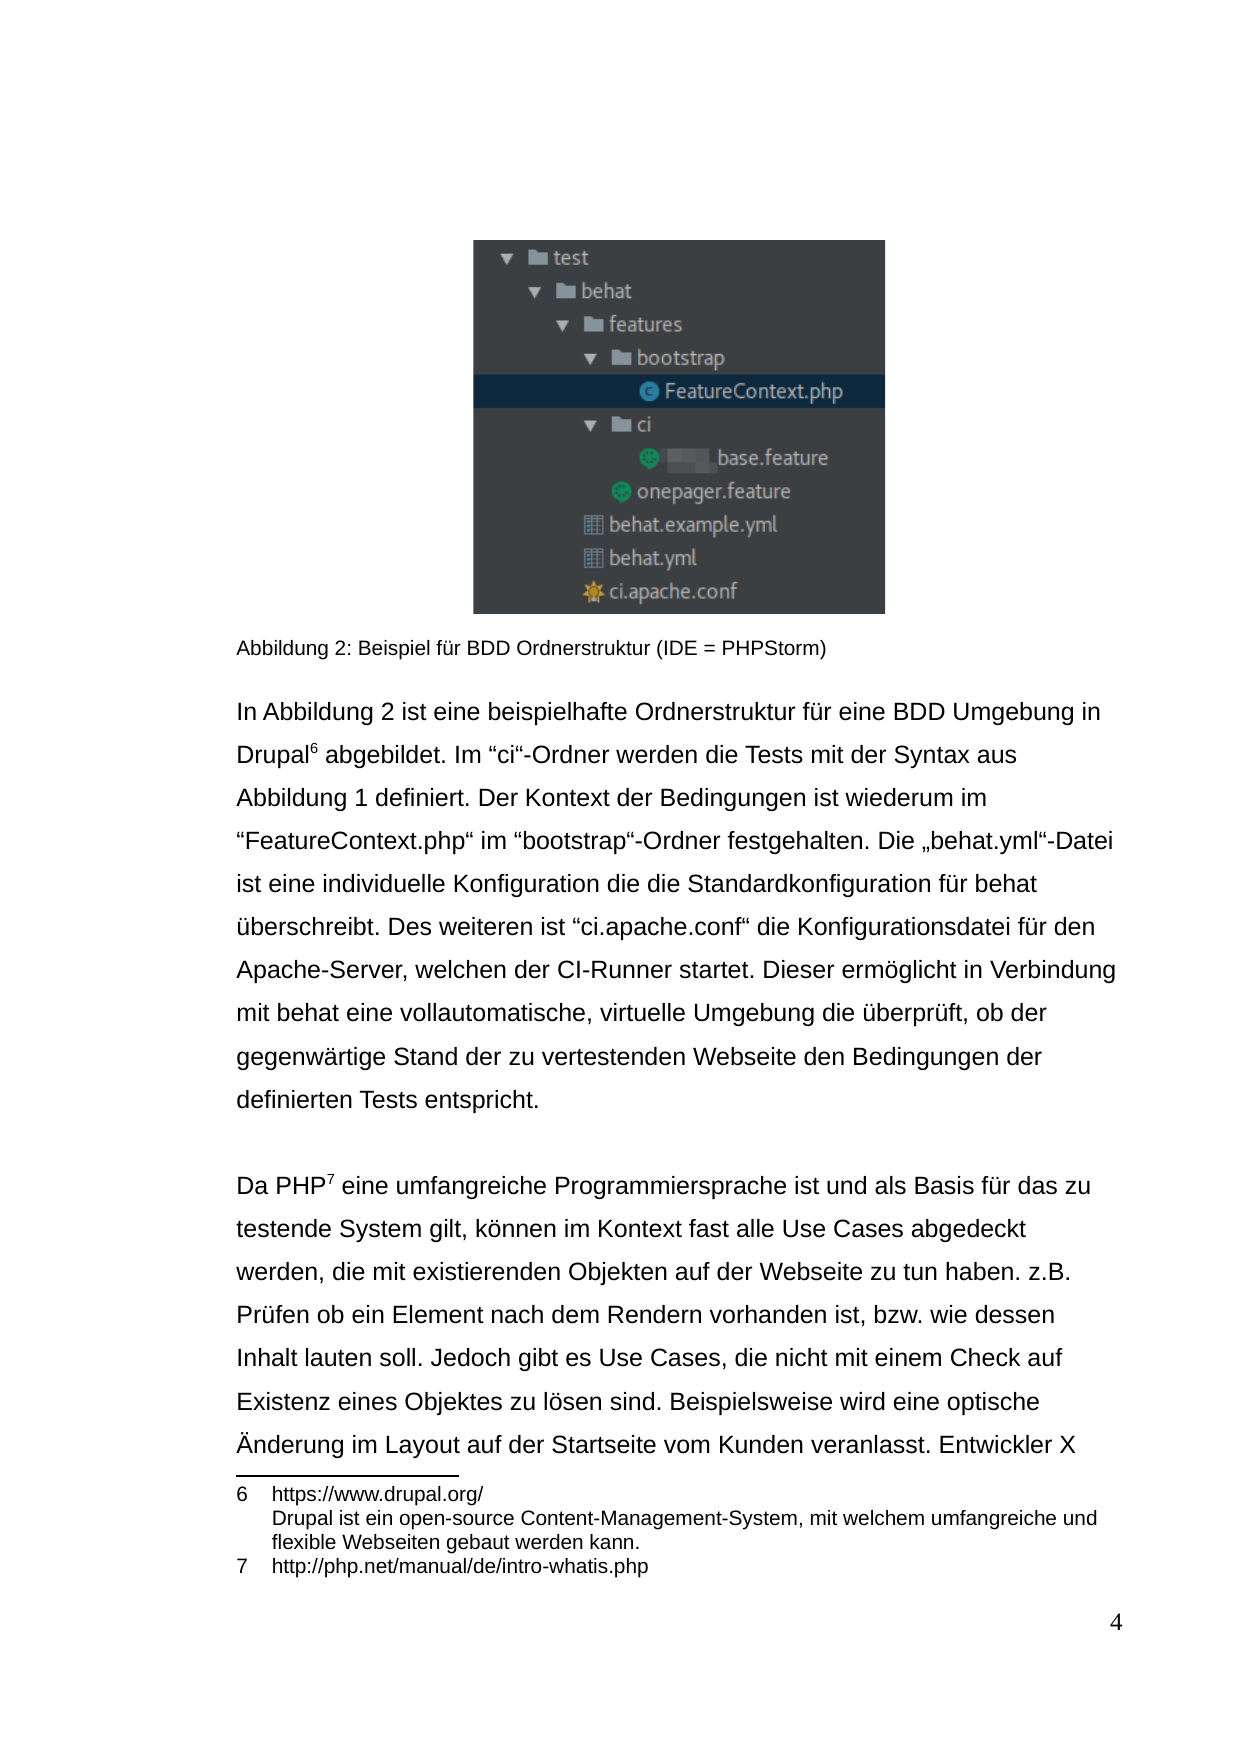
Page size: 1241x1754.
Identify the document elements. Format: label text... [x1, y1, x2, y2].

text In Abbildung 2 ist eine beispielhafte Ordnerstruktur für eine BDD Umgebung in Drupal abgebildet. Im “ci“-Ordner werden die Tests mit der Syntax aus Abbildung 1 definiert. Der Kontext der Bedingungen ist wiederum im “FeatureContext.php“ im “bootstrap“-Ordner festgehalten. Die „behat.yml“-Datei ist eine individuelle Konfiguration die die Standardkonfiguration für behat überschreibt. Des weiteren ist “ci.apache.conf“ die Konfigurationsdatei für den Apache-Server, welchen der CI-Runner startet. Dieser ermöglicht in Verbindung mit behat eine vollautomatische, virtuelle Umgebung die überprüft, ob der gegenwärtige Stand der zu vertestenden Webseite den Bedingungen der definierten Tests entspricht. Da PHP eine umfangreiche Programmiersprache ist und als Basis für das zu testende System gilt, können im Kontext fast alle Use Cases abgedeckt werden, die mit existierenden Objekten auf der Webseite zu tun haben. z.B. Prüfen ob ein Element nach dem Rendern vorhanden ist, bzw. wie dessen Inhalt lauten soll. Jedoch gibt es Use Cases, die nicht mit einem Check auf Existenz eines Objektes zu lösen sind. Beispielsweise wird eine optische Änderung im Layout auf der Startseite vom Kunden veranlasst. Entwickler X [236, 696, 1122, 1458]
text http://php.net/manual/de/intro-whatis.php [236, 1554, 1122, 1578]
text Abbildung 2: Beispiel für BDD Ordnerstruktur (IDE = PHPStorm) [236, 636, 1122, 660]
picture [473, 240, 886, 614]
text https://www.drupal.org/ Drupal ist ein open-source Content-Management-System, mit welchem umfangreiche und flexible Webseiten gebaut werden kann. [236, 1482, 1122, 1554]
